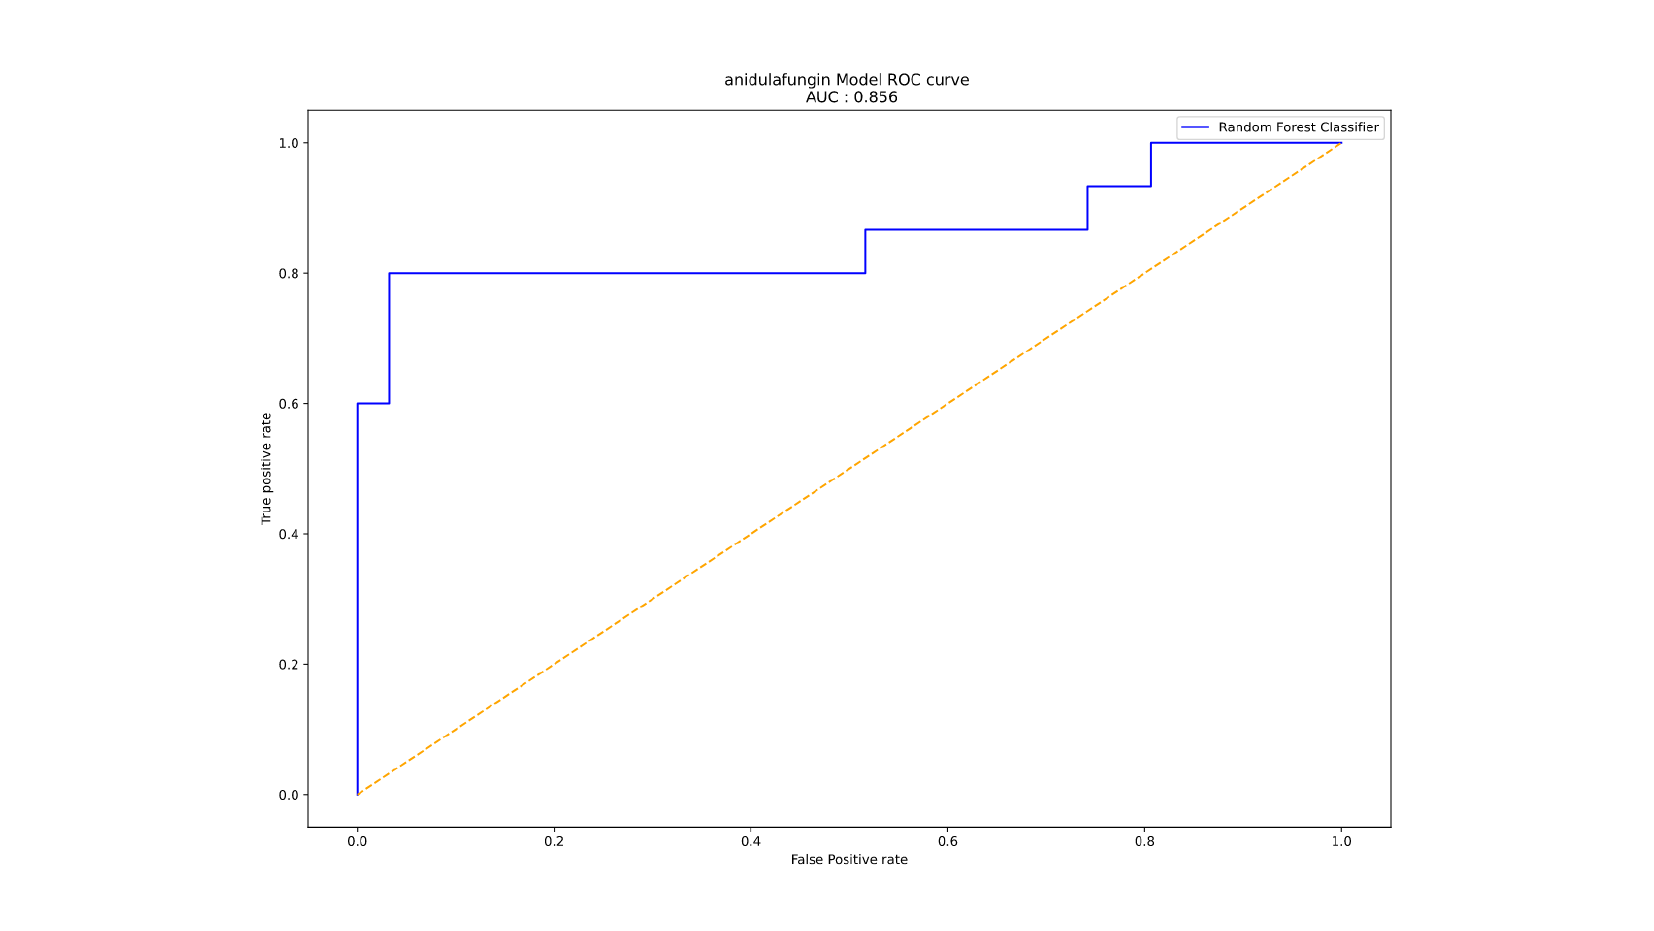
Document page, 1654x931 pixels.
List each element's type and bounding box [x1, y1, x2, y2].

picture [133, 0, 1530, 929]
